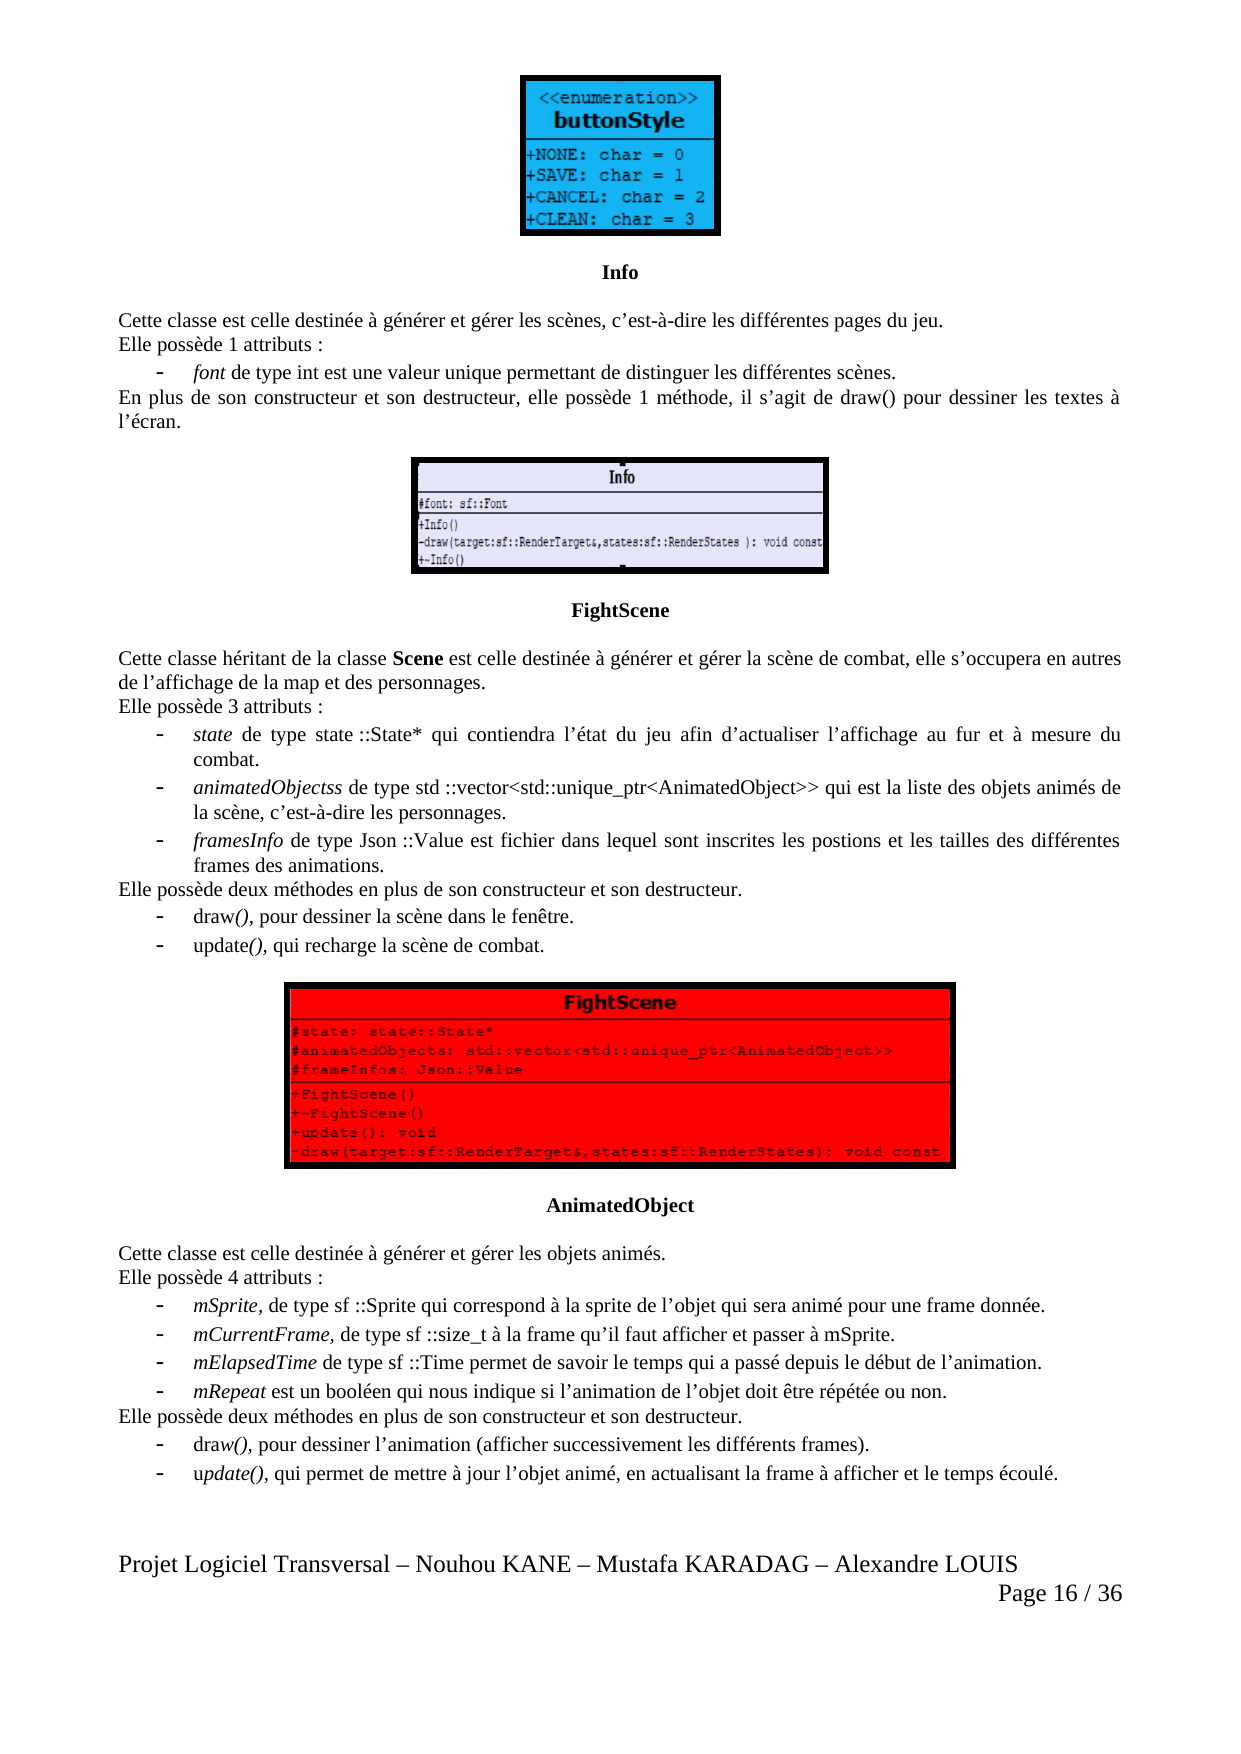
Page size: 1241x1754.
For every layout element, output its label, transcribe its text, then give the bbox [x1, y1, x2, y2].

list update(), qui permet de mettre à jour l’objet animé, en actualisant la frame à afficher et le temps écoulé. [156, 1457, 1122, 1486]
list mCurrentFrame, de type sf ::size_t à la frame qu’il faut afficher et passer à mSprite. [156, 1318, 1122, 1346]
text Elle possède deux méthodes en plus de son constructeur et son destructeur. [118, 1404, 1122, 1428]
text Cette classe est celle destinée à générer et gérer les scènes, c’est-à-dire les différentes pages du jeu. [118, 308, 1122, 332]
text Cette classe est celle destinée à générer et gérer les objets animés. [118, 1241, 1122, 1265]
text Cette classe héritant de la classe Scene est celle destinée à générer et gérer la scène de combat, elle s’occupera en autres de l’affichage de la map et des personnages. [118, 646, 1122, 694]
list animatedObjectss de type std ::vector<std::unique_ptr<AnimatedObject>> qui est la liste des objets animés de la scène, c’est-à-dire les personnages. [156, 771, 1122, 824]
text Elle possède deux méthodes en plus de son constructeur et son destructeur. [118, 877, 1122, 901]
text Elle possède 3 attributs : [118, 694, 1122, 718]
list mSprite, de type sf ::Sprite qui correspond à la sprite de l’objet qui sera animé pour une frame donnée. [156, 1289, 1122, 1318]
text Elle possède 4 attributs : [118, 1265, 1122, 1289]
list draw(), pour dessiner la scène dans le fenêtre. [156, 901, 1122, 929]
text AnimatedObject [118, 1193, 1122, 1217]
text Elle possède 1 attributs : [118, 332, 1122, 356]
list update(), qui recharge la scène de combat. [156, 929, 1122, 958]
text Info [118, 260, 1122, 284]
list mRepeat est un booléen qui nous indique si l’animation de l’objet doit être répétée ou non. [156, 1375, 1122, 1404]
list state de type state ::State* qui contiendra l’état du jeu afin d’actualiser l’affichage au fur et à mesure du combat. [156, 718, 1122, 771]
text En plus de son constructeur et son destructeur, elle possède 1 méthode, il s’agit de draw() pour dessiner les textes à l’écran. [118, 385, 1122, 433]
list framesInfo de type Json ::Value est fichier dans lequel sont inscrites les postions et les tailles des différentes frames des animations. [156, 824, 1122, 877]
list draw(), pour dessiner l’animation (afficher successivement les différents frames). [156, 1428, 1122, 1457]
list font de type int est une valeur unique permettant de distinguer les différentes scènes. [156, 356, 1122, 385]
list mElapsedTime de type sf ::Time permet de savoir le temps qui a passé depuis le début de l’animation. [156, 1346, 1122, 1375]
text FightScene [118, 598, 1122, 622]
